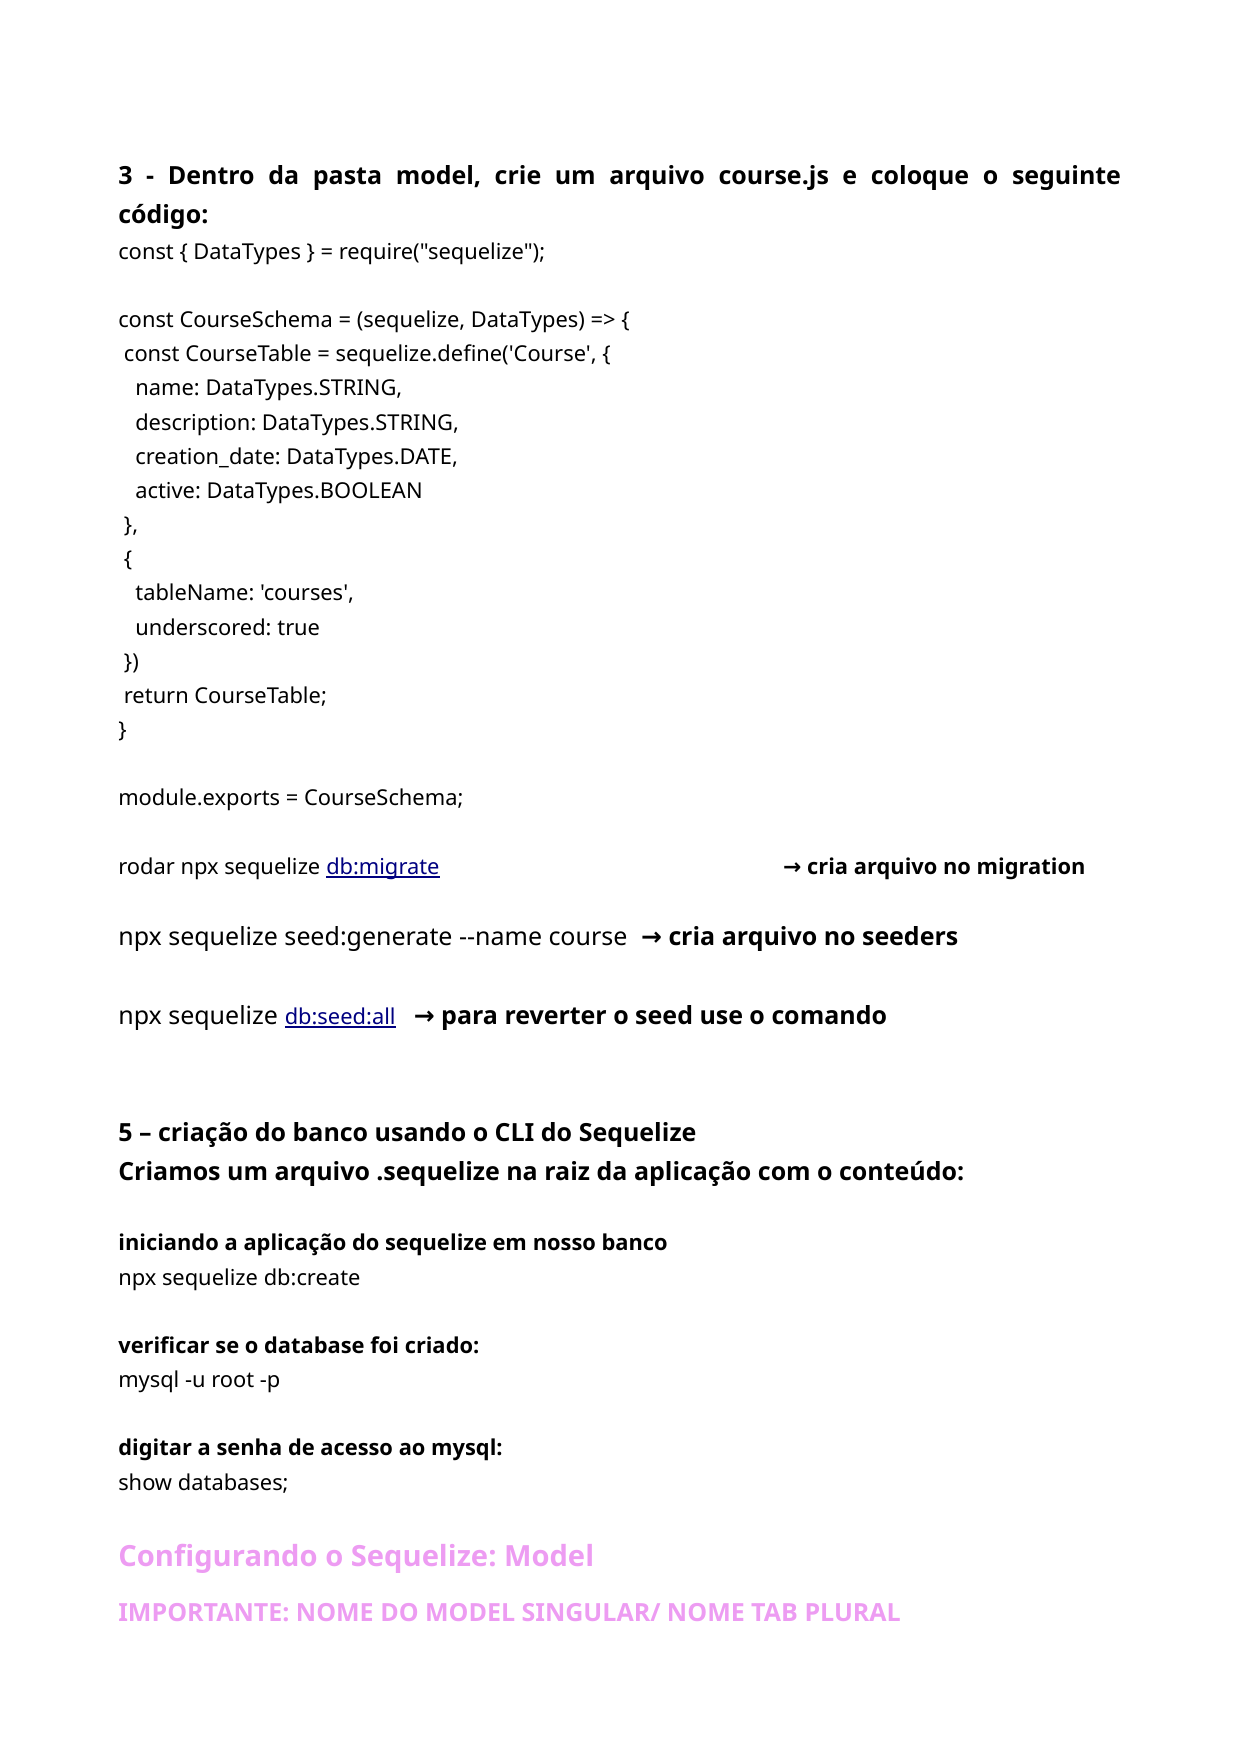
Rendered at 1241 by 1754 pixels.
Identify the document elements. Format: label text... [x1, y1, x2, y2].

text const { DataTypes } = require("sequelize"); [118, 236, 1122, 265]
text }, [118, 509, 1122, 539]
text npx sequelize seed:generate --name course → cria arquivo no seeders [118, 919, 1122, 953]
text verificar se o database foi criado: [118, 1330, 1122, 1359]
text module.exports = CourseSchema; [118, 782, 1122, 812]
text IMPORTANTE: NOME DO MODEL SINGULAR/ NOME TAB PLURAL [118, 1594, 1122, 1628]
text digitar a senha de acesso ao mysql: [118, 1432, 1122, 1462]
text return CourseTable; [118, 680, 1122, 709]
text description: DataTypes.STRING, [118, 406, 1122, 436]
text npx sequelize db:seed:all → para reverter o seed use o comando [118, 997, 1122, 1031]
text Criamos um arquivo .sequelize na raiz da aplicação com o conteúdo: [118, 1154, 1122, 1188]
text tableName: 'courses', [118, 577, 1122, 607]
text show databases; [118, 1466, 1122, 1496]
text iniciando a aplicação do sequelize em nosso banco [118, 1227, 1122, 1257]
text creation_date: DataTypes.DATE, [118, 441, 1122, 470]
text Configurando o Sequelize: Model [118, 1535, 1122, 1574]
text const CourseTable = sequelize.define('Course', { [118, 338, 1122, 368]
text underscored: true [118, 611, 1122, 641]
text const CourseSchema = (sequelize, DataTypes) => { [118, 304, 1122, 334]
text active: DataTypes.BOOLEAN [118, 475, 1122, 504]
text } [118, 714, 1122, 744]
text 5 – criação do banco usando o CLI do Sequelize [118, 1115, 1122, 1149]
text npx sequelize db:create [118, 1261, 1122, 1291]
text name: DataTypes.STRING, [118, 372, 1122, 402]
text mysql -u root -p [118, 1364, 1122, 1394]
text { [118, 543, 1122, 573]
text rodar npx sequelize db:migrate → cria arquivo no migration [118, 851, 1122, 880]
text 3 - Dentro da pasta model, crie um arquivo course.js e coloque o seguinte código: [118, 157, 1122, 231]
text }) [118, 646, 1122, 675]
